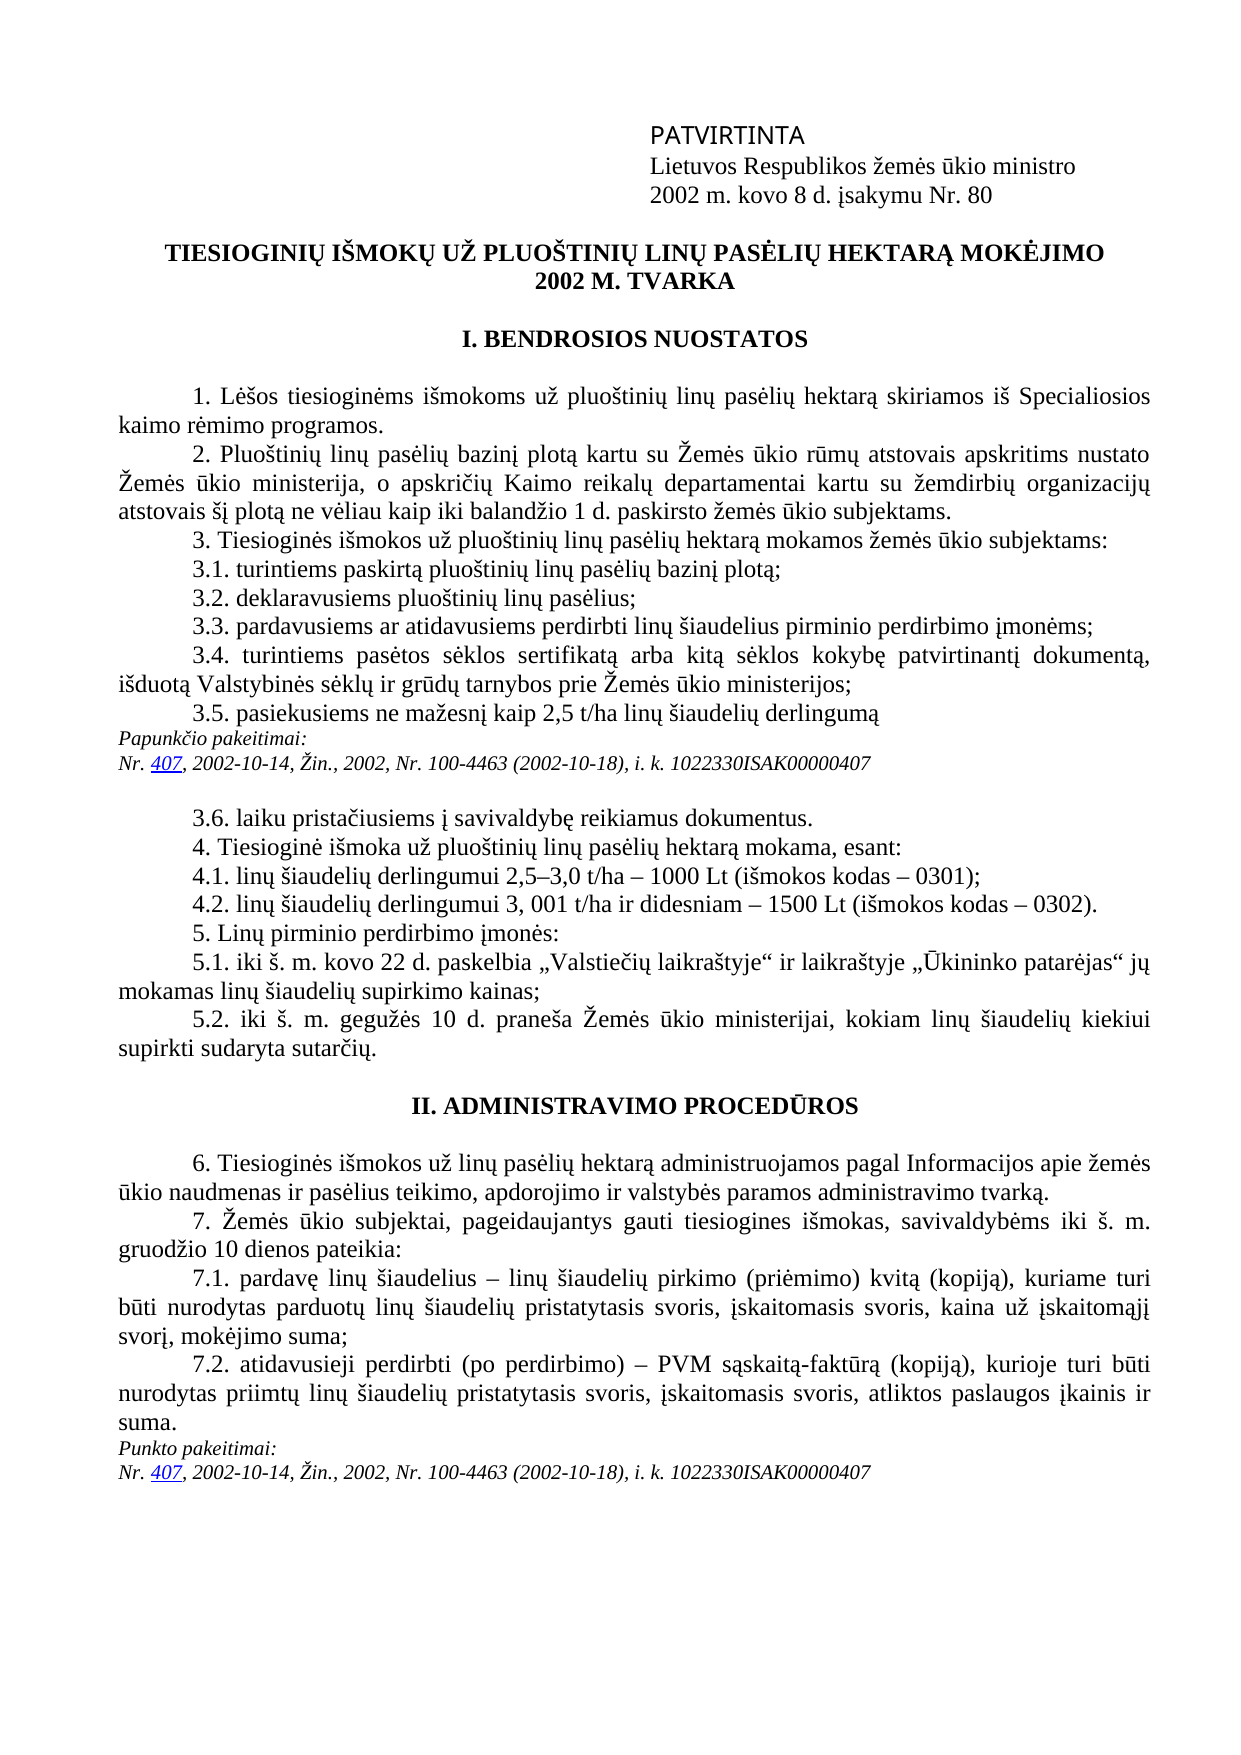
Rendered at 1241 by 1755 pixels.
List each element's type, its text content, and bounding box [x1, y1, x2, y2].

text 2002 m. kovo 8 d. įsakymu Nr. 80 [118, 180, 1152, 209]
text 3.1. turintiems paskirtą pluoštinių linų pasėlių bazinį plotą; [118, 554, 1152, 583]
text 4. Tiesioginė išmoka už pluoštinių linų pasėlių hektarą mokama, esant: [118, 832, 1152, 861]
text 3. Tiesioginės išmokos už pluoštinių linų pasėlių hektarą mokamos žemės ūkio subjektams: [118, 525, 1152, 554]
text 3.2. deklaravusiems pluoštinių linų pasėlius; [118, 583, 1152, 611]
text Nr. 407, 2002-10-14, Žin., 2002, Nr. 100-4463 (2002-10-18), i. k. 1022330ISAK00000407 [118, 750, 1152, 774]
text TIESIOGINIŲ IŠMOKŲ UŽ PLUOŠTINIŲ LINŲ PASĖLIŲ HEKTARĄ MOKĖJIMO [118, 238, 1152, 266]
text 5.2. iki š. m. gegužės 10 d. praneša Žemės ūkio ministerijai, kokiam linų šiaudelių kiekiui supirkti sudaryta sutarčių. [118, 1004, 1152, 1062]
text Lietuvos Respublikos žemės ūkio ministro [118, 151, 1152, 180]
text 7.2. atidavusieji perdirbti (po perdirbimo) – PVM sąskaitą-faktūrą (kopiją), kurioje turi būti nurodytas priimtų linų šiaudelių pristatytasis svoris, įskaitomasis svoris, atliktos paslaugos įkainis ir suma. [118, 1349, 1152, 1436]
text 3.6. laiku pristačiusiems į savivaldybę reikiamus dokumentus. [118, 803, 1152, 832]
text 7.1. pardavę linų šiaudelius – linų šiaudelių pirkimo (priėmimo) kvitą (kopiją), kuriame turi būti nurodytas parduotų linų šiaudelių pristatytasis svoris, įskaitomasis svoris, kaina už įskaitomąjį svorį, mokėjimo suma; [118, 1263, 1152, 1349]
text 5.1. iki š. m. kovo 22 d. paskelbia „Valstiečių laikraštyje“ ir laikraštyje „Ūkininko patarėjas“ jų mokamas linų šiaudelių supirkimo kainas; [118, 947, 1152, 1004]
text 2002 M. TVARKA [118, 266, 1152, 295]
text 4.2. linų šiaudelių derlingumui 3, 001 t/ha ir didesniam – 1500 Lt (išmokos kodas – 0302). [118, 889, 1152, 918]
text Punkto pakeitimai: [118, 1436, 1152, 1460]
text 3.4. turintiems pasėtos sėklos sertifikatą arba kitą sėklos kokybę patvirtinantį dokumentą, išduotą Valstybinės sėklų ir grūdų tarnybos prie Žemės ūkio ministerijos; [118, 640, 1152, 698]
text Papunkčio pakeitimai: [118, 726, 1152, 750]
text 3.3. pardavusiems ar atidavusiems perdirbti linų šiaudelius pirminio perdirbimo įmonėms; [118, 611, 1152, 640]
text 6. Tiesioginės išmokos už linų pasėlių hektarą administruojamos pagal Informacijos apie žemės ūkio naudmenas ir pasėlius teikimo, apdorojimo ir valstybės paramos administravimo tvarką. [118, 1148, 1152, 1206]
text I. BENDROSIOS NUOSTATOS [118, 324, 1152, 353]
text PATVIRTINTA [649, 117, 1152, 151]
text 7. Žemės ūkio subjektai, pageidaujantys gauti tiesiogines išmokas, savivaldybėms iki š. m. gruodžio 10 dienos pateikia: [118, 1206, 1152, 1263]
text II. ADMINISTRAVIMO PROCEDŪROS [118, 1091, 1152, 1119]
text Nr. 407, 2002-10-14, Žin., 2002, Nr. 100-4463 (2002-10-18), i. k. 1022330ISAK00000407 [118, 1460, 1152, 1484]
text 2. Pluoštinių linų pasėlių bazinį plotą kartu su Žemės ūkio rūmų atstovais apskritims nustato Žemės ūkio ministerija, o apskričių Kaimo reikalų departamentai kartu su žemdirbių organizacijų atstovais šį plotą ne vėliau kaip iki balandžio 1 d. paskirsto žemės ūkio subjektams. [118, 439, 1152, 525]
text 4.1. linų šiaudelių derlingumui 2,5–3,0 t/ha – 1000 Lt (išmokos kodas – 0301); [118, 861, 1152, 889]
text 1. Lėšos tiesioginėms išmokoms už pluoštinių linų pasėlių hektarą skiriamos iš Specialiosios kaimo rėmimo programos. [118, 381, 1152, 439]
text 5. Linų pirminio perdirbimo įmonės: [118, 918, 1152, 947]
text 3.5. pasiekusiems ne mažesnį kaip 2,5 t/ha linų šiaudelių derlingumą [118, 698, 1152, 726]
